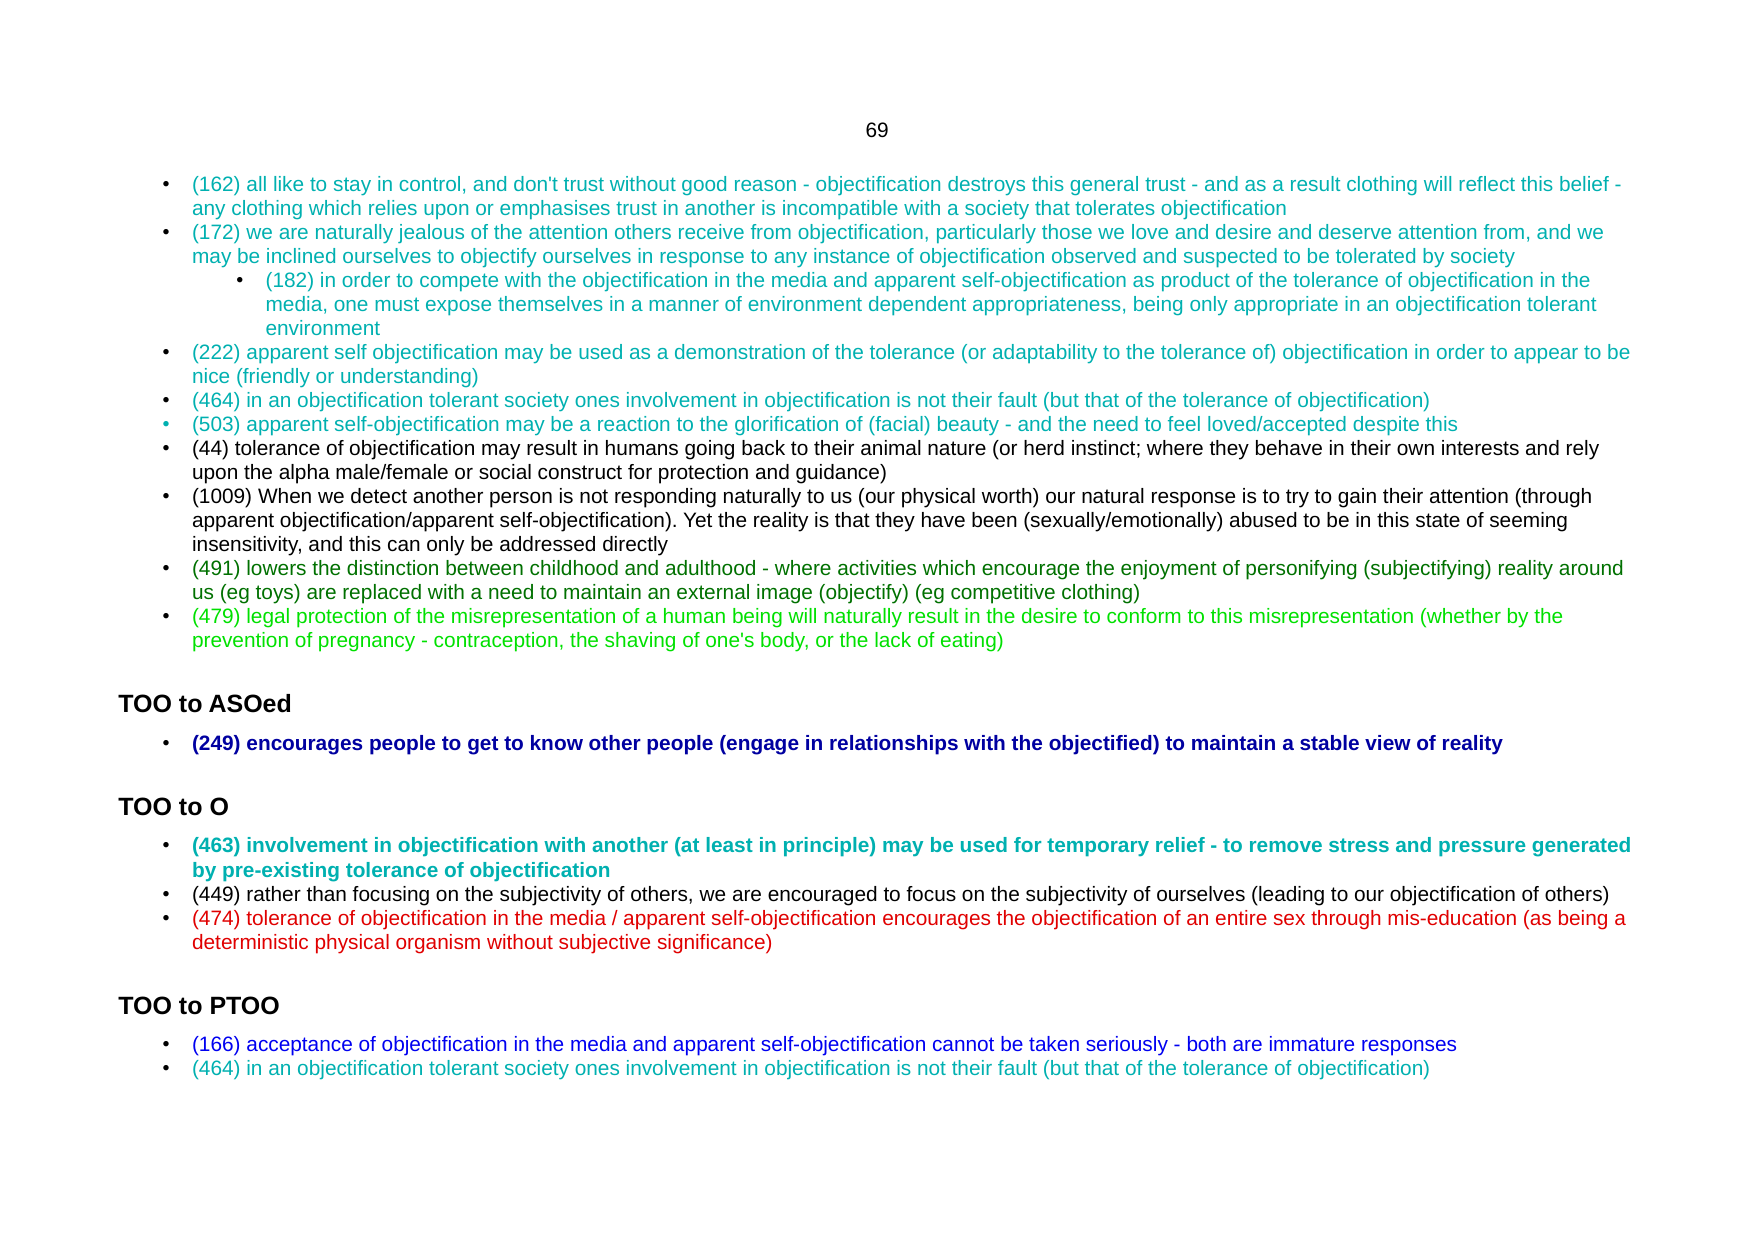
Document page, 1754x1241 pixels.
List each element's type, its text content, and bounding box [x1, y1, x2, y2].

list (249) encourages people to get to know other people (engage in relationships with the objectified) to maintain a stable view of reality [162, 731, 1636, 754]
list (479) legal protection of the misrepresentation of a human being will naturally result in the desire to conform to this misrepresentation (whether by the prevention of pregnancy - contraception, the shaving of one's body, or the lack of eating) [162, 604, 1636, 652]
list (172) we are naturally jealous of the attention others receive from objectification, particularly those we love and desire and deserve attention from, and we may be inclined ourselves to objectify ourselves in response to any instance of objectification observed and suspected to be tolerated by society [162, 219, 1636, 268]
list (1009) When we detect another person is not responding naturally to us (our physical worth) our natural response is to try to gain their attention (through apparent objectification/apparent self-objectification). Yet the reality is that they have been (sexually/emotionally) abused to be in this state of seeming insensitivity, and this can only be addressed directly [162, 484, 1636, 556]
subtitle TOO to O [118, 792, 1636, 821]
list (162) all like to stay in control, and don't trust without good reason - objectification destroys this general trust - and as a result clothing will reflect this belief - any clothing which relies upon or emphasises trust in another is incompatible with a society that tolerates objectification [162, 172, 1636, 219]
list (474) tolerance of objectification in the media / apparent self-objectification encourages the objectification of an entire sex through mis-education (as being a deterministic physical organism without subjective significance) [162, 905, 1636, 953]
list (464) in an objectification tolerant society ones involvement in objectification is not their fault (but that of the tolerance of objectification) [162, 1056, 1636, 1080]
list (182) in order to compete with the objectification in the media and apparent self-objectification as product of the tolerance of objectification in the media, one must expose themselves in a manner of environment dependent appropriateness, being only appropriate in an objectification tolerant environment [236, 268, 1636, 339]
list (463) involvement in objectification with another (at least in principle) may be used for temporary relief - to remove stress and pressure generated by pre-existing tolerance of objectification [162, 833, 1636, 881]
list (44) tolerance of objectification may result in humans going back to their animal nature (or herd instinct; where they behave in their own interests and rely upon the alpha male/female or social construct for protection and guidance) [162, 436, 1636, 484]
list (222) apparent self objectification may be used as a demonstration of the tolerance (or adaptability to the tolerance of) objectification in order to appear to be nice (friendly or understanding) [162, 339, 1636, 388]
list (449) rather than focusing on the subjectivity of others, we are encouraged to focus on the subjectivity of ourselves (leading to our objectification of others) [162, 881, 1636, 905]
list (166) acceptance of objectification in the media and apparent self-objectification cannot be taken seriously - both are immature responses [162, 1032, 1636, 1056]
subtitle TOO to ASOed [118, 689, 1636, 718]
list (503) apparent self-objectification may be a reaction to the glorification of (facial) beauty - and the need to feel loved/accepted despite this [162, 412, 1636, 436]
list (464) in an objectification tolerant society ones involvement in objectification is not their fault (but that of the tolerance of objectification) [162, 388, 1636, 412]
subtitle TOO to PTOO [118, 991, 1636, 1020]
list (491) lowers the distinction between childhood and adulthood - where activities which encourage the enjoyment of personifying (subjectifying) reality around us (eg toys) are replaced with a need to maintain an external image (objectify) (eg competitive clothing) [162, 556, 1636, 604]
